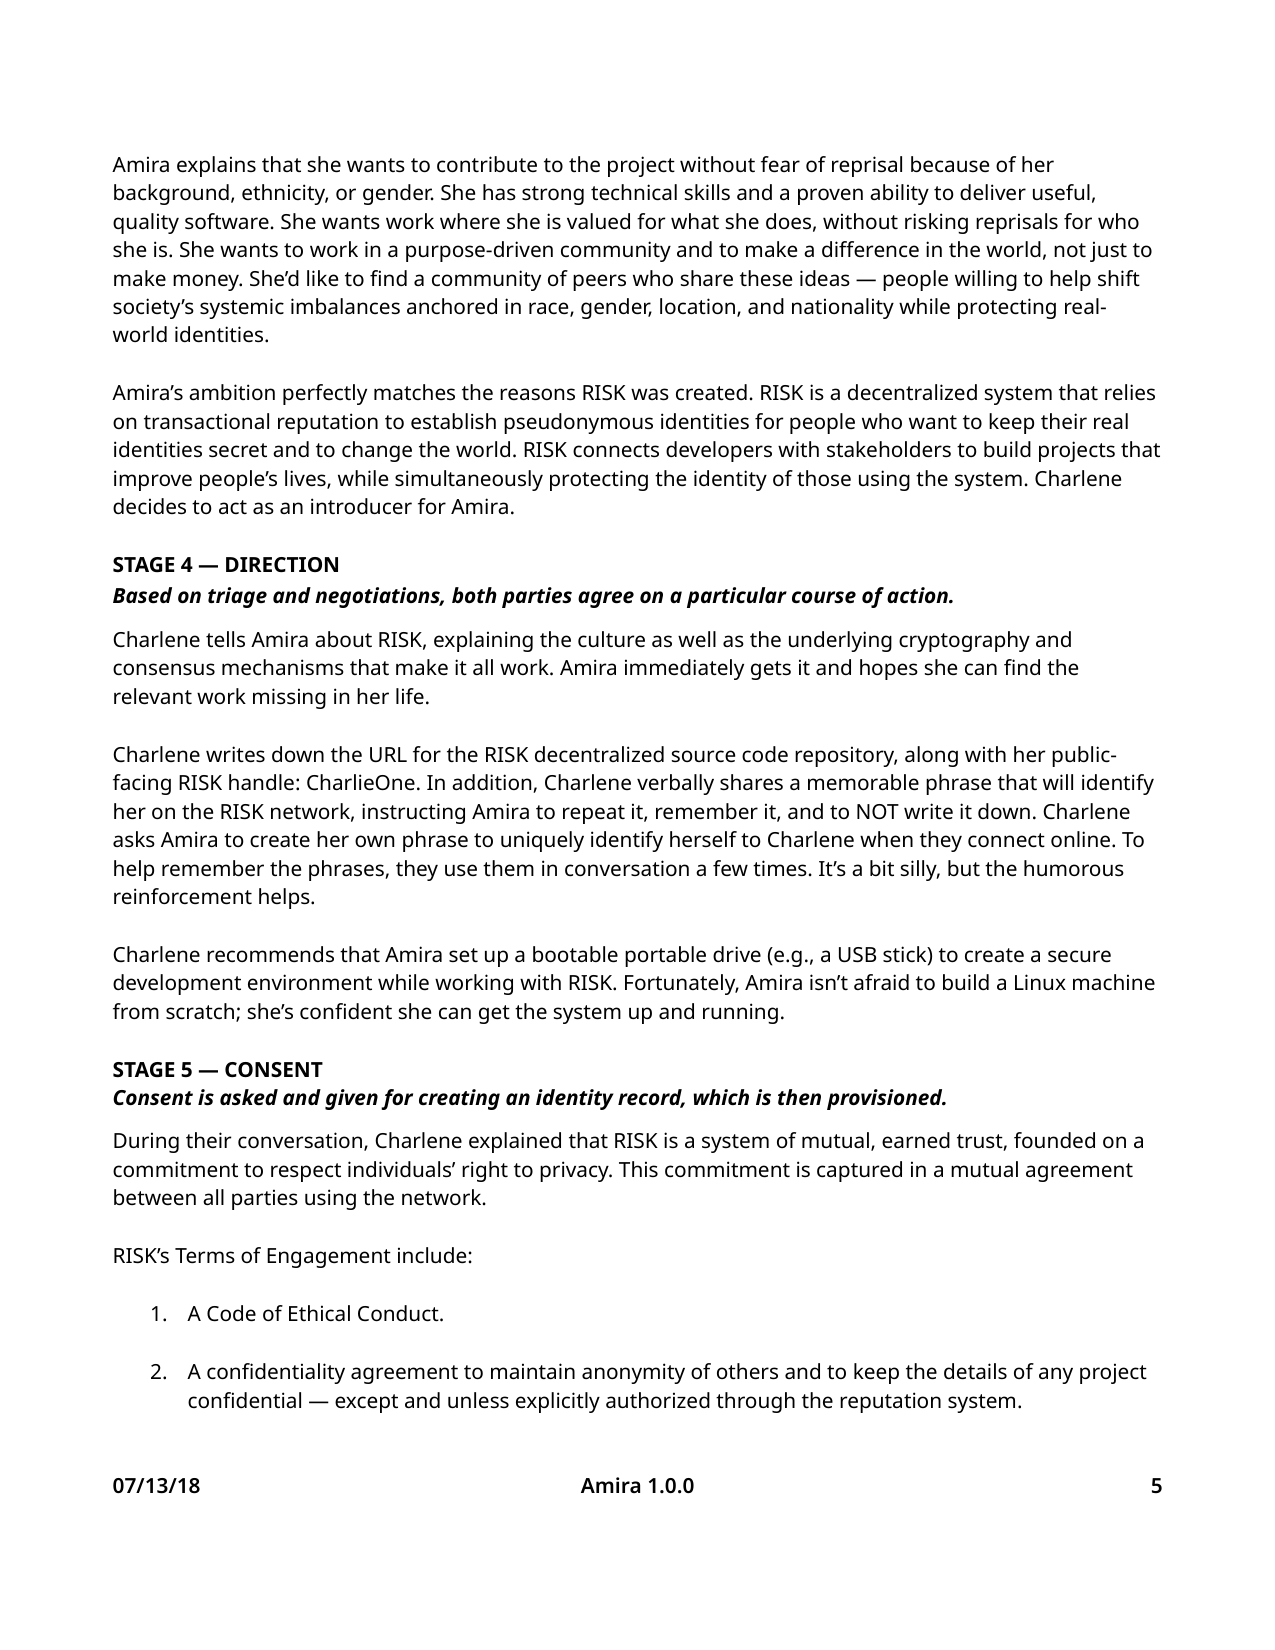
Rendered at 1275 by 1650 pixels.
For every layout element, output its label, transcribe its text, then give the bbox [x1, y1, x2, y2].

text Amira explains that she wants to contribute to the project without fear of reprisal because of her background, ethnicity, or gender. She has strong technical skills and a proven ability to deliver useful, quality software. She wants work where she is valued for what she does, without risking reprisals for who she is. She wants to work in a purpose-driven community and to make a difference in the world, not just to make money. She’d like to find a community of peers who share these ideas — people willing to help shift society’s systemic imbalances anchored in race, gender, location, and nationality while protecting real-world identities. [112, 150, 1162, 349]
list A Code of Ethical Conduct. [150, 1299, 1162, 1328]
subtitle Stage 5 — Consent [112, 1055, 1162, 1083]
subtitle Stage 4 — Direction [112, 550, 1162, 579]
list A confidentiality agreement to maintain anonymity of others and to keep the details of any project confidential — except and unless explicitly authorized through the reputation system. [150, 1357, 1162, 1414]
subtitle Consent is asked and given for creating an identity record, which is then provisioned. [112, 1083, 1162, 1112]
text During their conversation, Charlene explained that RISK is a system of mutual, earned trust, founded on a commitment to respect individuals’ right to privacy. This commitment is captured in a mutual agreement between all parties using the network. [112, 1127, 1162, 1212]
text Charlene recommends that Amira set up a bootable portable drive (e.g., a USB stick) to create a secure development environment while working with RISK. Fortunately, Amira isn’t afraid to build a Linux machine from scratch; she’s confident she can get the system up and running. [112, 940, 1162, 1025]
text RISK’s Terms of Engagement include: [112, 1241, 1162, 1270]
text Charlene tells Amira about RISK, explaining the culture as well as the underlying cryptography and consensus mechanisms that make it all work. Amira immediately gets it and hopes she can find the relevant work missing in her life. [112, 625, 1162, 710]
text Amira’s ambition perfectly matches the reasons RISK was created. RISK is a decentralized system that relies on transactional reputation to establish pseudonymous identities for people who want to keep their real identities secret and to change the world. RISK connects developers with stakeholders to build projects that improve people’s lives, while simultaneously protecting the identity of those using the system. Charlene decides to act as an introducer for Amira. [112, 378, 1162, 521]
text Charlene writes down the URL for the RISK decentralized source code repository, along with her public-facing RISK handle: CharlieOne. In addition, Charlene verbally shares a memorable phrase that will identify her on the RISK network, instructing Amira to repeat it, remember it, and to NOT write it down. Charlene asks Amira to create her own phrase to uniquely identify herself to Charlene when they connect online. To help remember the phrases, they use them in conversation a few times. It’s a bit silly, but the humorous reinforcement helps. [112, 740, 1162, 911]
subtitle Based on triage and negotiations, both parties agree on a particular course of action. [112, 582, 1162, 610]
